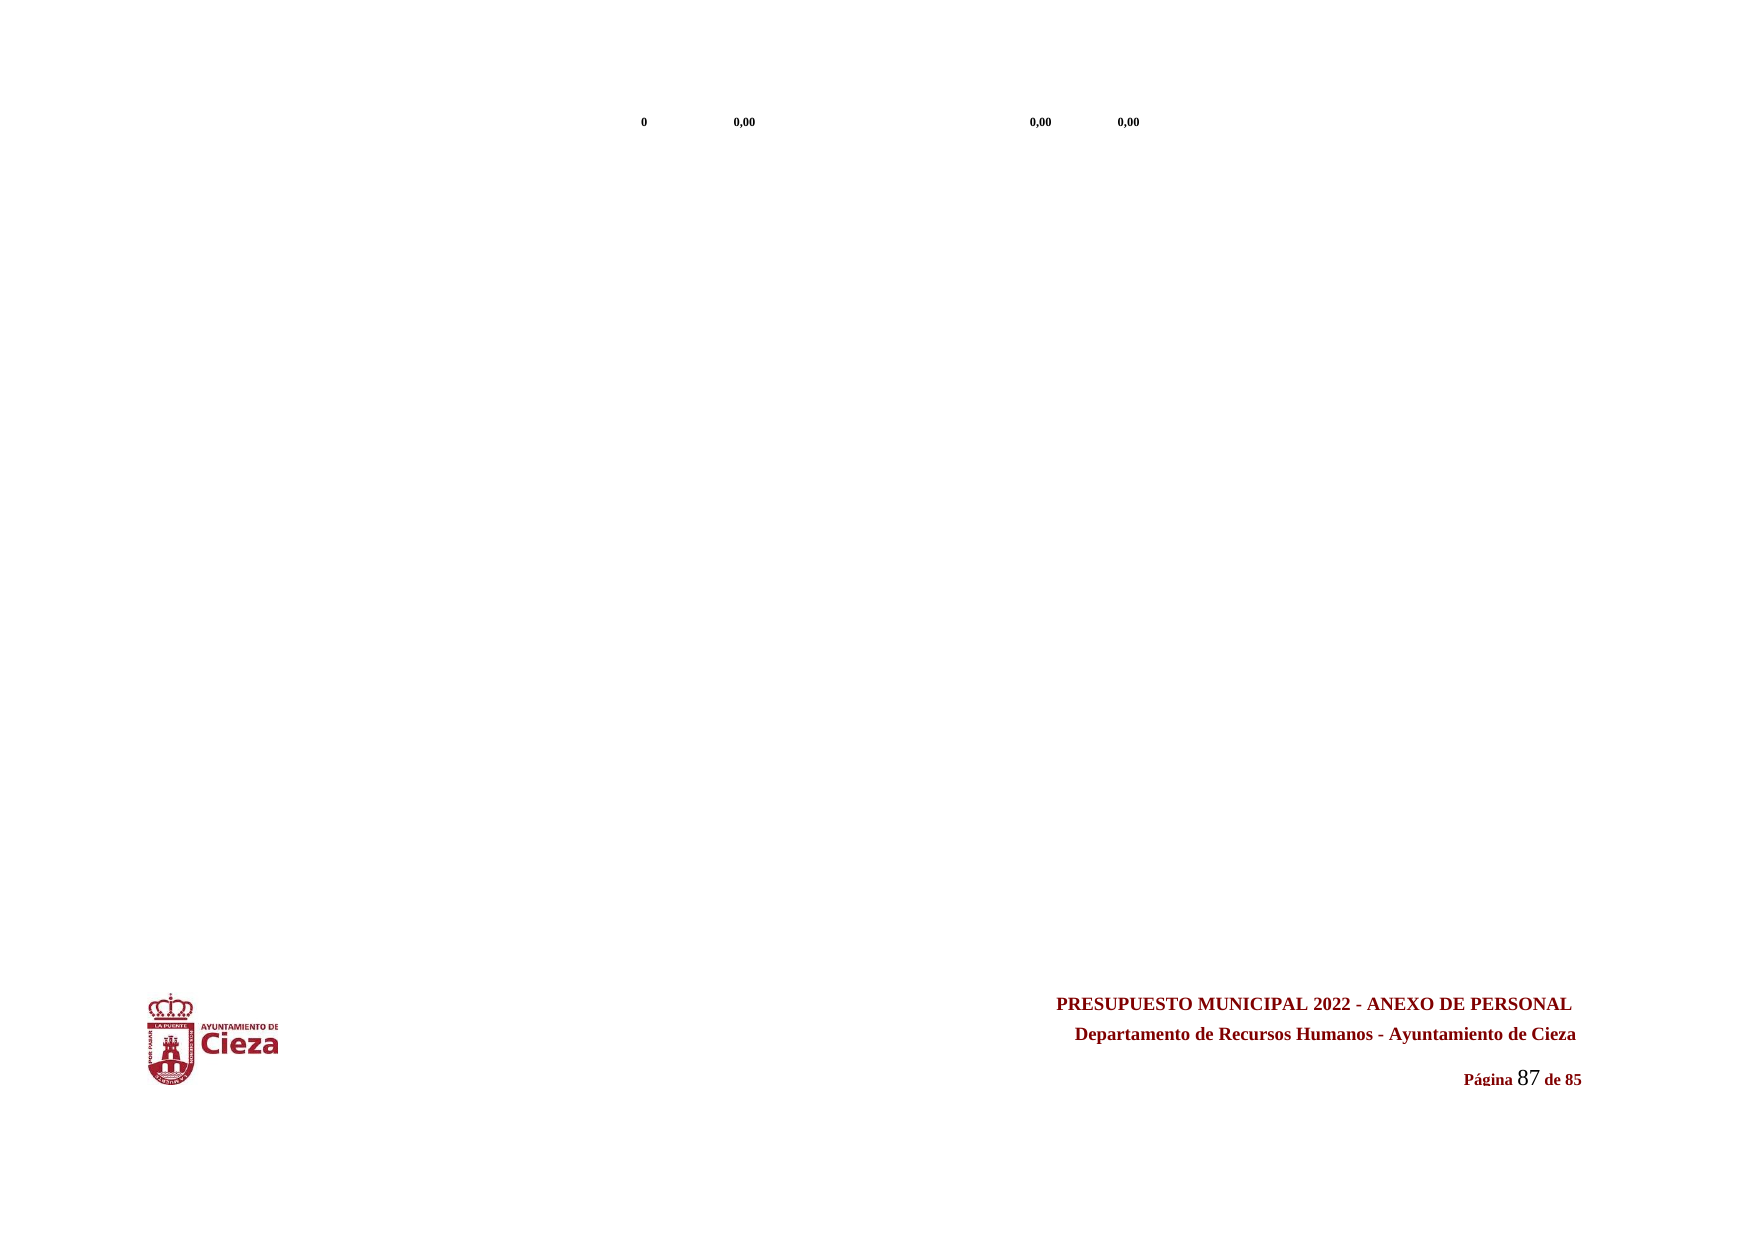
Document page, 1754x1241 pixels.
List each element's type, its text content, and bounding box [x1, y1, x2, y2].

picture [147, 992, 279, 1085]
text 0 0,00 0,00 0,00 [641, 114, 1614, 129]
